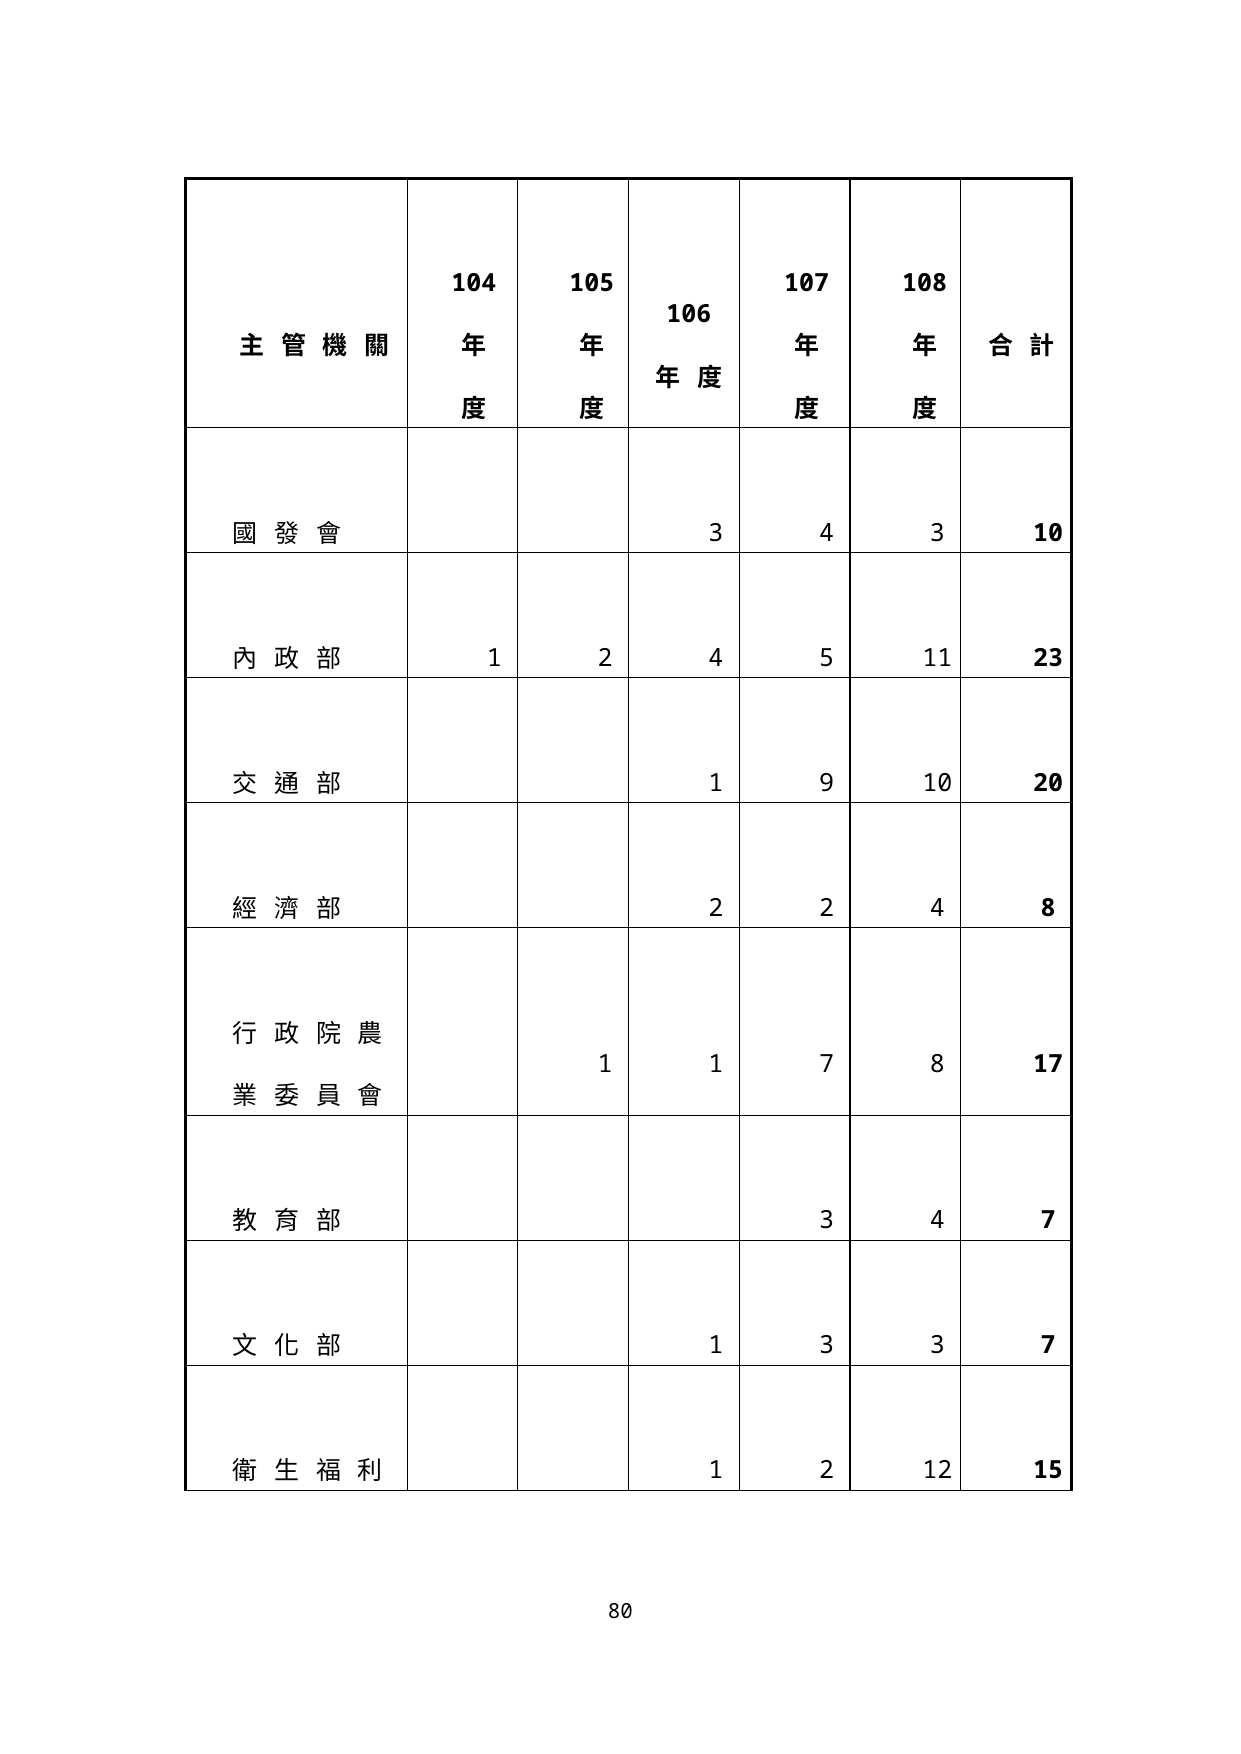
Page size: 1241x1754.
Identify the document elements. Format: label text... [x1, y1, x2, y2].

table_cell 7 [961, 1116, 1070, 1240]
table_cell 20 [961, 678, 1070, 802]
table_cell [408, 1366, 517, 1490]
table_header 108年度 [851, 180, 960, 427]
table_cell 15 [961, 1366, 1070, 1490]
table_cell [408, 1116, 517, 1240]
table_cell 23 [961, 553, 1070, 677]
table_cell 3 [740, 1241, 849, 1365]
table_cell 8 [961, 803, 1070, 927]
table_cell [518, 1116, 628, 1240]
table_cell [518, 428, 628, 552]
table_cell 12 [851, 1366, 960, 1490]
table_cell 5 [740, 553, 849, 677]
table_cell 4 [851, 1116, 960, 1240]
table_cell 行政院農業委員會 [187, 928, 407, 1115]
table_cell 7 [961, 1241, 1070, 1365]
table_cell 4 [740, 428, 849, 552]
table_cell 2 [629, 803, 739, 927]
table_cell 4 [629, 553, 739, 677]
table_cell 2 [518, 553, 628, 677]
table_cell 國發會 [187, 428, 407, 552]
table_cell 10 [851, 678, 960, 802]
table_cell 1 [629, 1366, 739, 1490]
table_cell 10 [961, 428, 1070, 552]
table_cell [408, 428, 517, 552]
table_cell [408, 678, 517, 802]
table_header 106年度 [629, 180, 739, 427]
table_cell 1 [629, 678, 739, 802]
table_cell 3 [629, 428, 739, 552]
table_cell 教育部 [187, 1116, 407, 1240]
table_cell 17 [961, 928, 1070, 1115]
table_cell 3 [740, 1116, 849, 1240]
table_header 合計 [961, 180, 1070, 427]
table_cell [408, 1241, 517, 1365]
table_cell [518, 1241, 628, 1365]
table_cell 內政部 [187, 553, 407, 677]
table_cell 9 [740, 678, 849, 802]
table_cell 經濟部 [187, 803, 407, 927]
table_cell 3 [851, 1241, 960, 1365]
table_cell 1 [408, 553, 517, 677]
table_cell 衛生福利 [187, 1366, 407, 1490]
table_cell [408, 928, 517, 1115]
table_cell 文化部 [187, 1241, 407, 1365]
table_header 105年度 [518, 180, 628, 427]
table_cell [408, 803, 517, 927]
table_cell [629, 1116, 739, 1240]
table_cell [518, 803, 628, 927]
table_header 主管機關 [187, 180, 407, 427]
table_cell 1 [629, 1241, 739, 1365]
table_cell 2 [740, 803, 849, 927]
table_cell 8 [851, 928, 960, 1115]
table_cell 交通部 [187, 678, 407, 802]
table_header 104年度 [408, 180, 517, 427]
table_cell 2 [740, 1366, 849, 1490]
table_cell 1 [629, 928, 739, 1115]
table_cell 1 [518, 928, 628, 1115]
table_cell 11 [851, 553, 960, 677]
table_cell [518, 1366, 628, 1490]
table_cell 7 [740, 928, 849, 1115]
table_cell 3 [851, 428, 960, 552]
table_cell [518, 678, 628, 802]
table_cell 4 [851, 803, 960, 927]
table_header 107年度 [740, 180, 849, 427]
